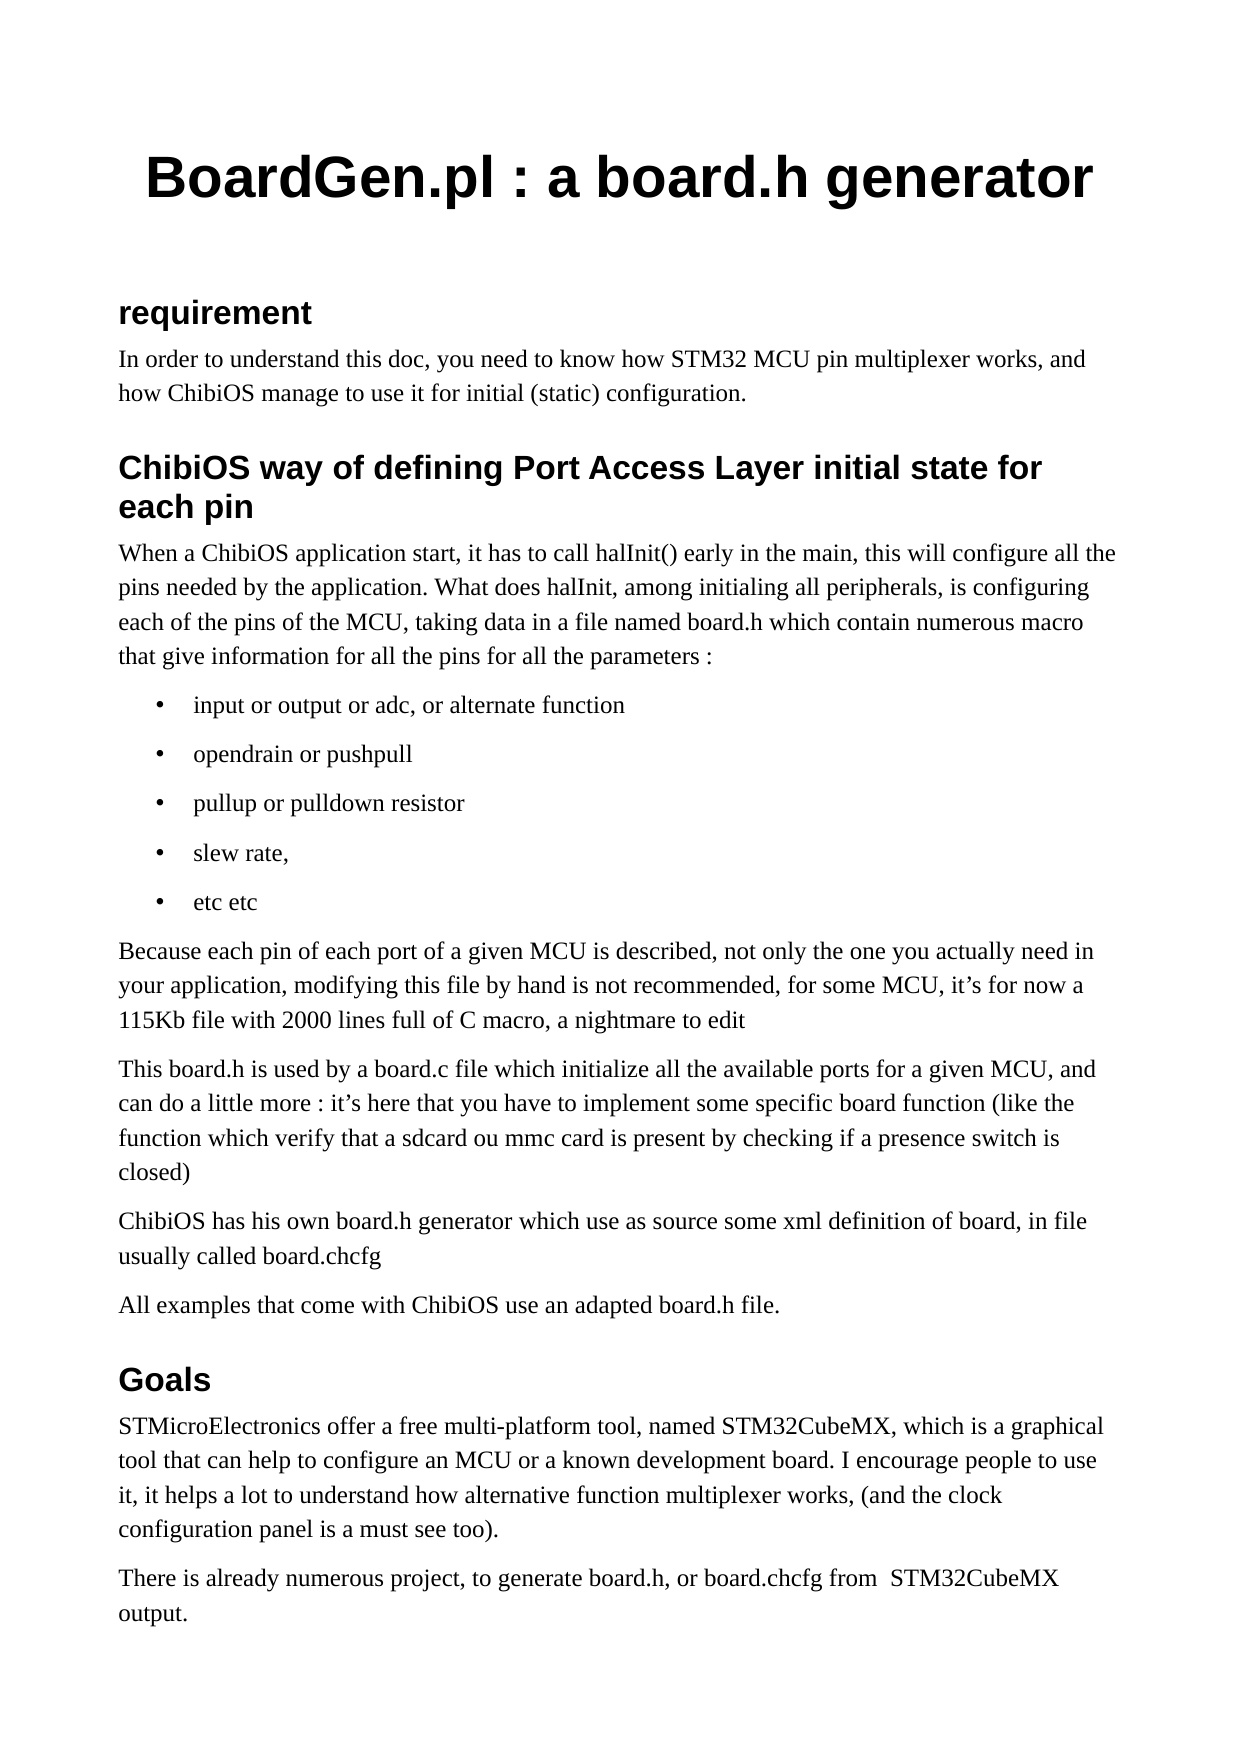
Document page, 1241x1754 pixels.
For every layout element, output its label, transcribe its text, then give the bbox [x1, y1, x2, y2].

list input or output or adc, or alternate function [156, 690, 1122, 719]
list slew rate, [156, 838, 1122, 866]
list pullup or pulldown resistor [156, 788, 1122, 817]
text All examples that come with ChibiOS use an adapted board.h file. [118, 1290, 1122, 1318]
title BoardGen.pl : a board.h generator [118, 143, 1122, 210]
text In order to understand this doc, you need to know how STM32 MCU pin multiplexer works, and how ChibiOS manage to use it for initial (static) configuration. [118, 344, 1122, 407]
text Because each pin of each port of a given MCU is described, not only the one you actually need in your application, modifying this file by hand is not recommended, for some MCU, it’s for now a 115Kb file with 2000 lines full of C macro, a nightmare to edit [118, 936, 1122, 1033]
text This board.h is used by a board.c file which initialize all the available ports for a given MCU, and can do a little more : it’s here that you have to implement some specific board function (like the function which verify that a sdcard ou mmc card is present by checking if a presence switch is closed) [118, 1054, 1122, 1186]
list opendrain or pushpull [156, 739, 1122, 768]
subtitle ChibiOS way of defining Port Access Layer initial state for each pin [118, 448, 1122, 525]
text STMicroElectronics offer a free multi-platform tool, named STM32CubeMX, which is a graphical tool that can help to configure an MCU or a known development board. I encourage people to use it, it helps a lot to understand how alternative function multiplexer works, (and the clock configuration panel is a must see too). [118, 1411, 1122, 1543]
text There is already numerous project, to generate board.h, or board.chcfg from STM32CubeMX output. [118, 1563, 1122, 1627]
text ChibiOS has his own board.h generator which use as source some xml definition of board, in file usually called board.chcfg [118, 1206, 1122, 1269]
subtitle requirement [118, 293, 1122, 331]
list etc etc [156, 887, 1122, 915]
text When a ChibiOS application start, it has to call halInit() early in the main, this will configure all the pins needed by the application. What does halInit, among initialing all peripherals, is configuring each of the pins of the MCU, taking data in a file named board.h which contain numerous macro that give information for all the pins for all the parameters : [118, 538, 1122, 670]
subtitle Goals [118, 1360, 1122, 1398]
